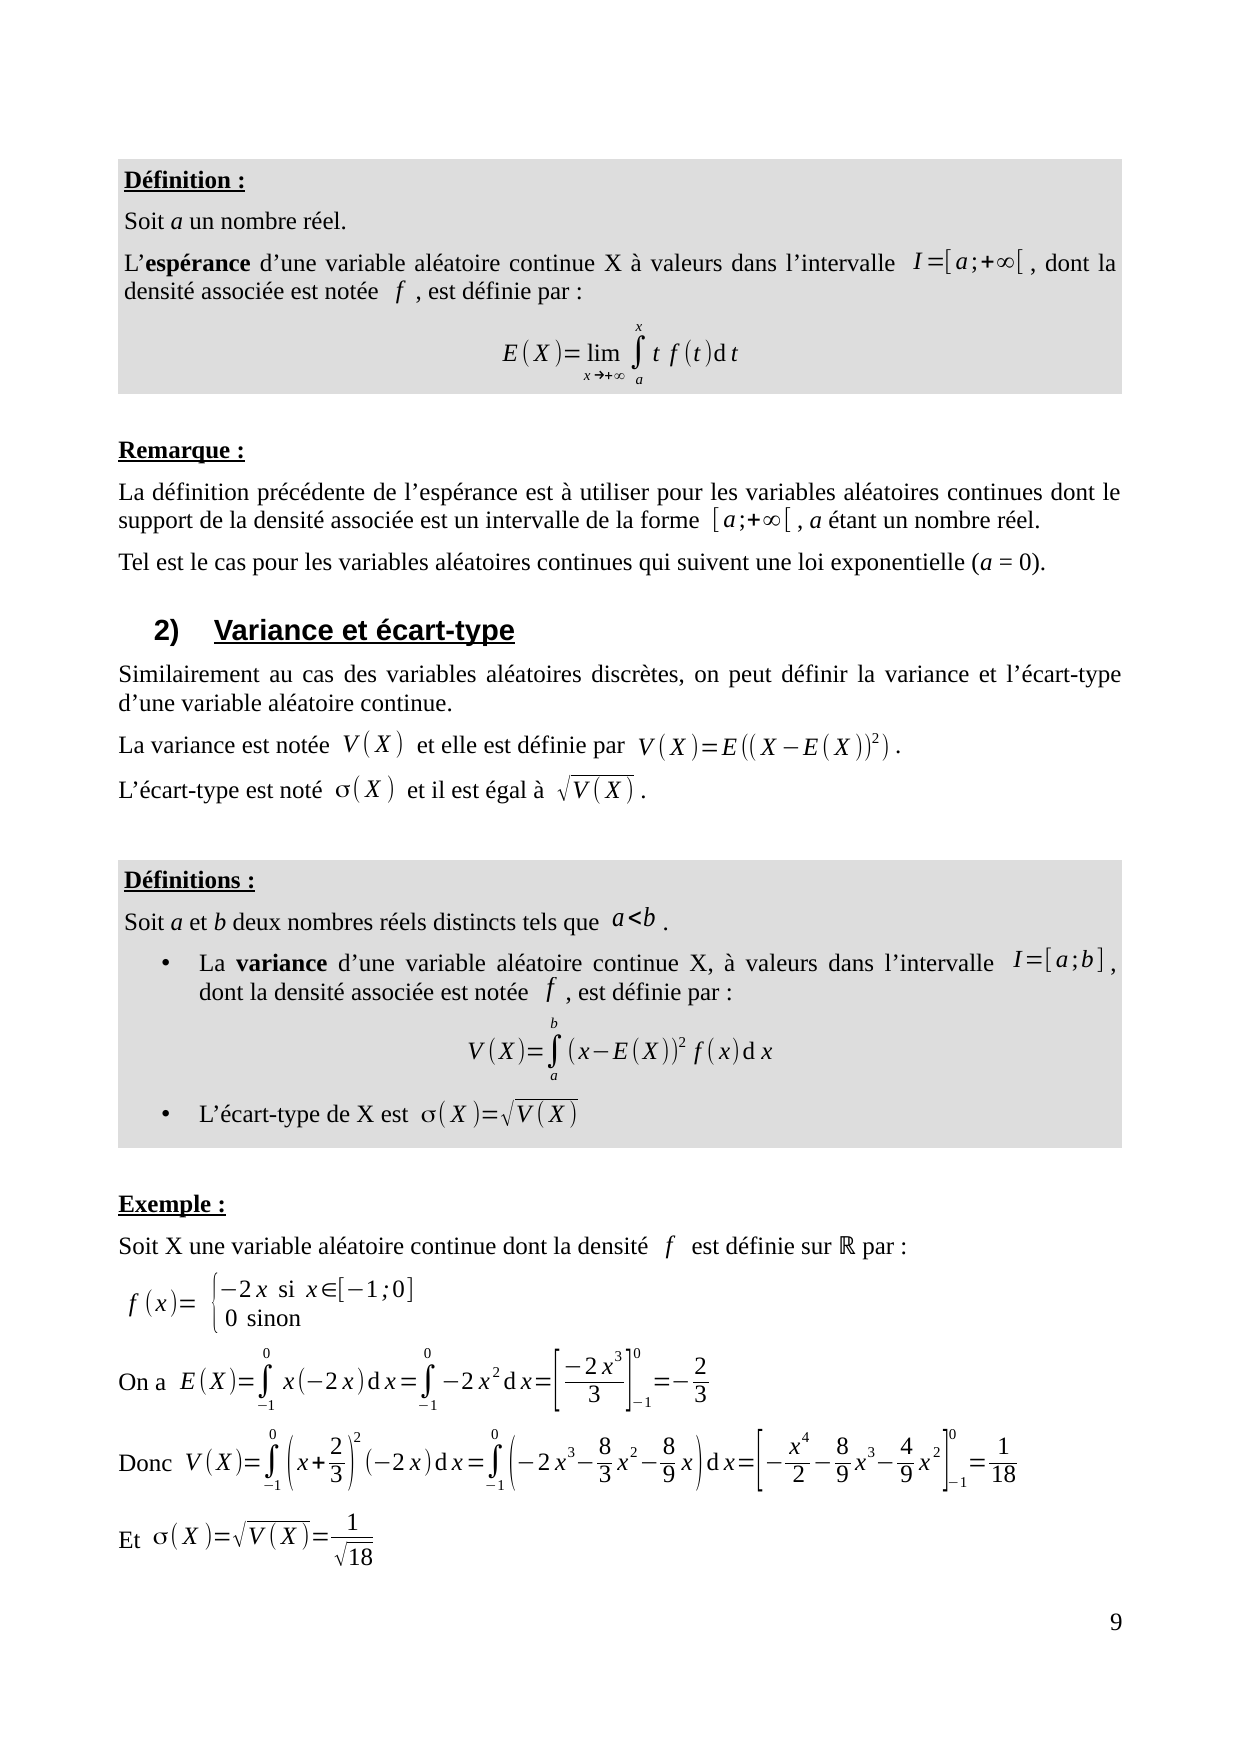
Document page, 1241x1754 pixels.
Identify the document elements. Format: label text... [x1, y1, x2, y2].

table_header Définitions : Soit a et b deux nombres réels distincts tels que . La variance d’une variable aléatoire continue X, à valeurs dans l’intervalle , dont la densité associée est notée , est définie par : L’écart-type de X est [118, 860, 1122, 1148]
text Soit X une variable aléatoire continue dont la densité est définie sur ℝ par : [118, 1231, 1122, 1259]
text Tel est le cas pour les variables aléatoires continues qui suivent une loi exponentielle (a = 0). [118, 547, 1122, 575]
table_header Définition : Soit a un nombre réel. L’espérance d’une variable aléatoire continue X à valeurs dans l’intervalle , dont la densité associée est notée , est définie par : [118, 159, 1122, 394]
subtitle Variance et écart-type [153, 613, 1122, 646]
text On a [118, 1348, 1122, 1416]
text Similairement au cas des variables aléatoires discrètes, on peut définir la variance et l’écart-type d’une variable aléatoire continue. [118, 659, 1122, 716]
text Donc [118, 1428, 1122, 1496]
text L’écart-type est noté et il est égal à . [118, 773, 1122, 806]
text Remarque : [118, 435, 1122, 464]
text La variance est notée et elle est définie par . [118, 729, 1122, 761]
text Exemple : [118, 1189, 1122, 1218]
text La définition précédente de l’espérance est à utiliser pour les variables aléatoires continues dont le support de la densité associée est un intervalle de la forme , a étant un nombre réel. [118, 477, 1122, 534]
text Et [118, 1509, 1122, 1570]
